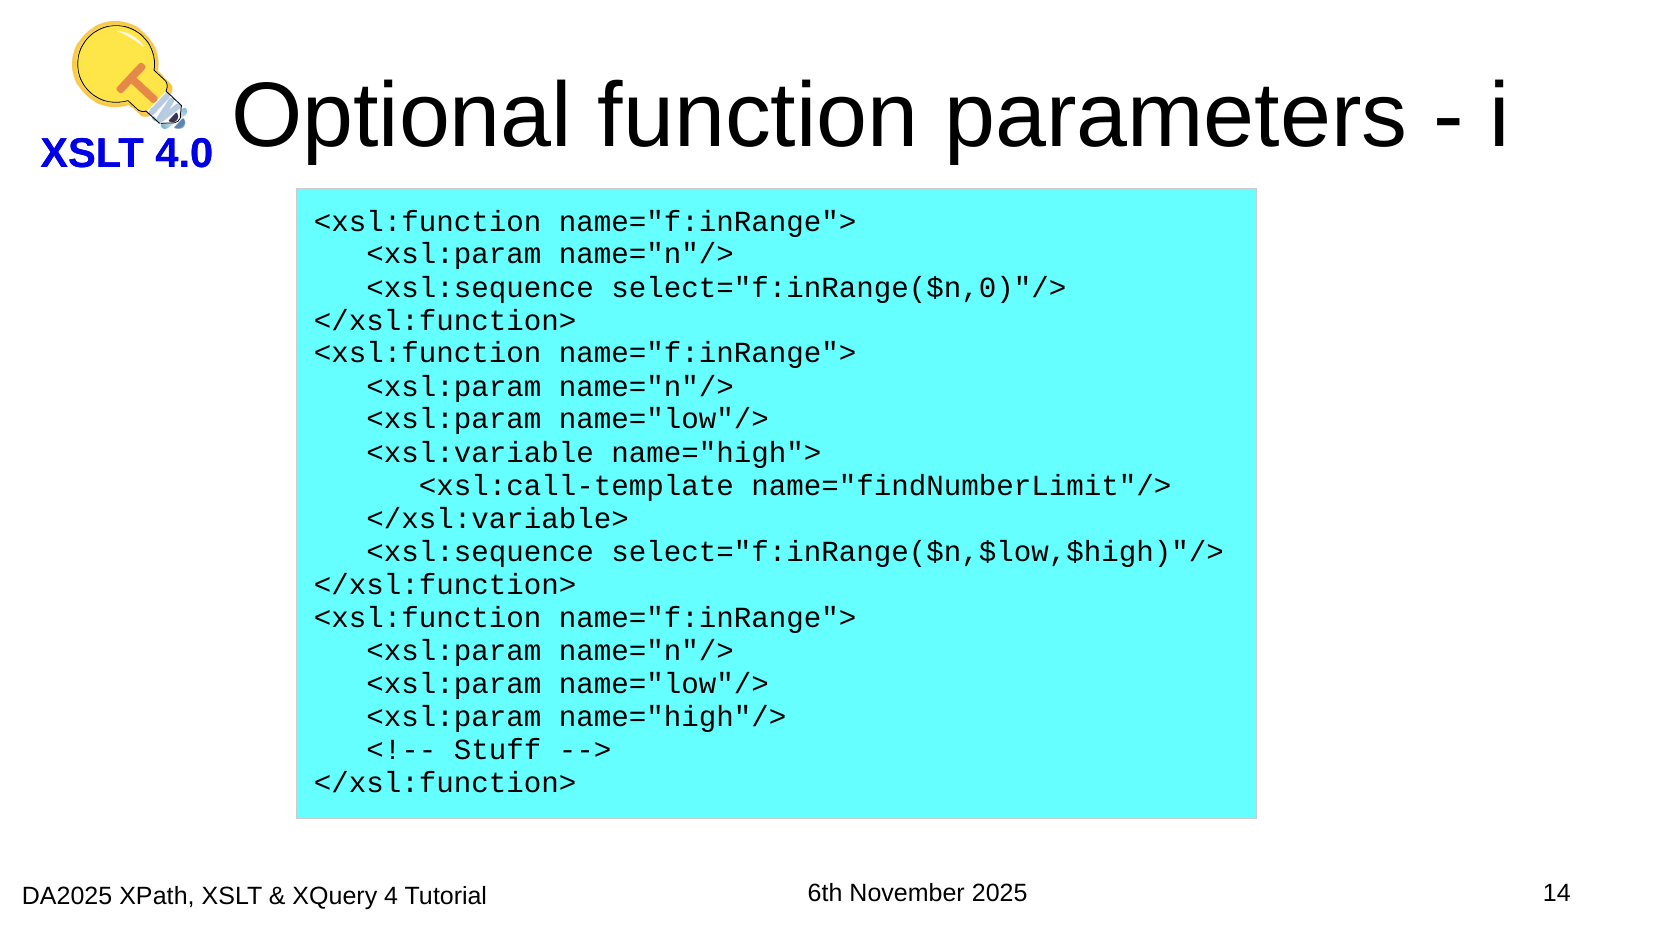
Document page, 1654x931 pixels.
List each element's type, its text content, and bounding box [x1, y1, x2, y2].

text_box XSLT 4.0 [25, 122, 233, 185]
title Optional function parameters - i [222, 37, 1571, 193]
text_box <xsl:function name="f:inRange"> <xsl:param name="n"/> <xsl:sequence select="f:inRange($n,0)"/> </xsl:function> <xsl:function name="f:inRange"> <xsl:param name="n"/> <xsl:param name="low"/> <xsl:variable name="high"> <xsl:call-template name="findNumberLimit"/> </xsl:variable> <xsl:sequence select="f:inRange($n,$low,$high)"/> </xsl:function> <xsl:function name="f:inRange"> <xsl:param name="n"/> <xsl:param name="low"/> <xsl:param name="high"/> <!-- Stuff --> </xsl:function> [296, 188, 1257, 819]
picture [71, 19, 187, 122]
